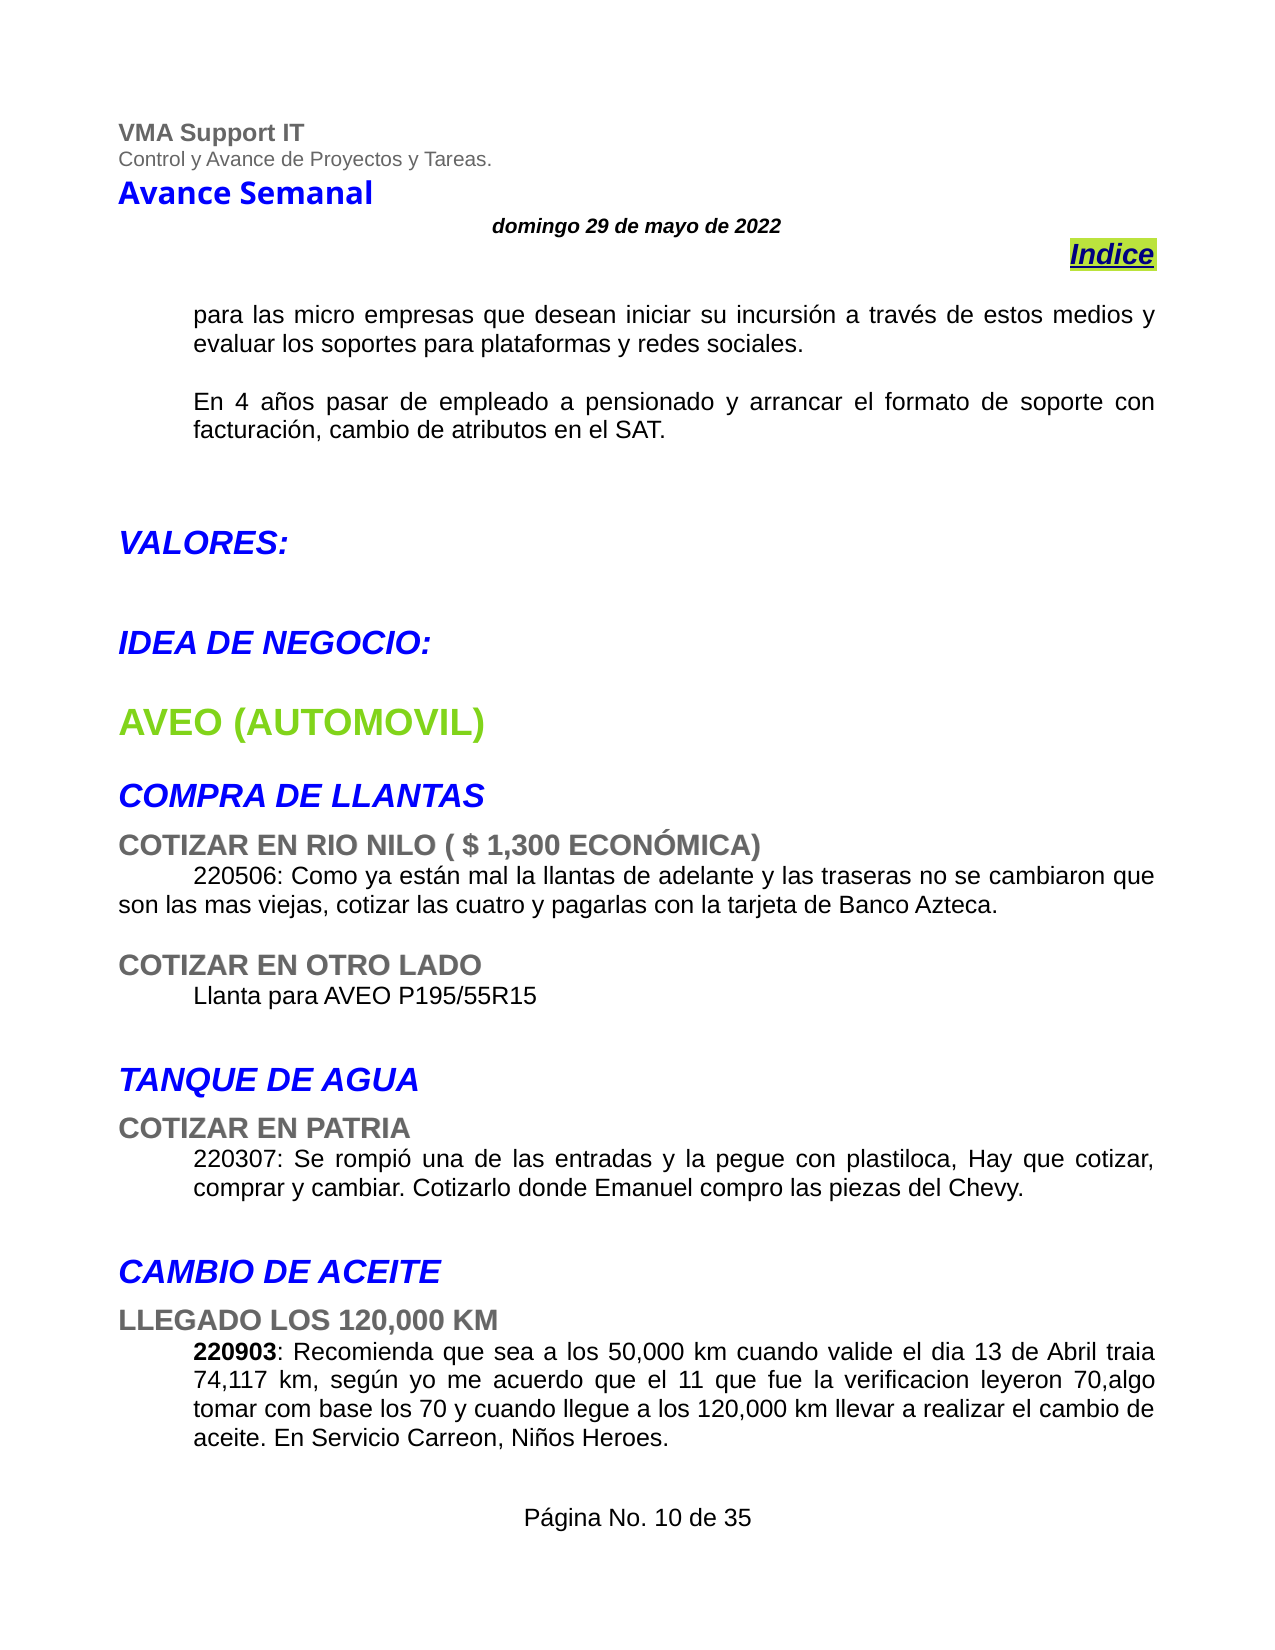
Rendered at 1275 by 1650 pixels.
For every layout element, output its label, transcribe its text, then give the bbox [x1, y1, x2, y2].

subtitle COTIZAR EN PATRIA [118, 1111, 1157, 1144]
subtitle COMPRA DE LLANTAS [118, 776, 1157, 815]
text 220903: Recomienda que sea a los 50,000 km cuando valide el dia 13 de Abril traia 74,117 km, según yo me acuerdo que el 11 que fue la verificacion leyeron 70,algo tomar com base los 70 y cuando llegue a los 120,000 km llevar a realizar el cambio de aceite. En Servicio Carreon, Niños Heroes. [193, 1336, 1157, 1451]
subtitle AVEO (Automovil) [118, 699, 1157, 743]
text En 4 años pasar de empleado a pensionado y arrancar el formato de soporte con facturación, cambio de atributos en el SAT. [193, 387, 1157, 444]
subtitle COTIZAR EN RIO NILO ( $ 1,300 económica) [118, 827, 1157, 861]
subtitle LLEGADO LOS 120,000 KM [118, 1303, 1157, 1336]
text 220307: Se rompió una de las entradas y la pegue con plastiloca, Hay que cotizar, comprar y cambiar. Cotizarlo donde Emanuel compro las piezas del Chevy. [193, 1144, 1157, 1202]
subtitle CAMBIO DE ACEITE [118, 1252, 1157, 1290]
subtitle COTIZAR EN OTRO LADO [118, 947, 1157, 981]
subtitle IDEA DE NEGOCIO: [118, 623, 1157, 662]
text Llanta para AVEO P195/55R15 [118, 981, 1157, 1010]
subtitle VALORES: [118, 522, 1157, 561]
subtitle TANQUE DE AGUA [118, 1059, 1157, 1098]
text 220506: Como ya están mal la llantas de adelante y las traseras no se cambiaron que son las mas viejas, cotizar las cuatro y pagarlas con la tarjeta de Banco Azteca. [118, 861, 1157, 919]
text para las micro empresas que desean iniciar su incursión a través de estos medios y evaluar los soportes para plataformas y redes sociales. [193, 300, 1157, 358]
